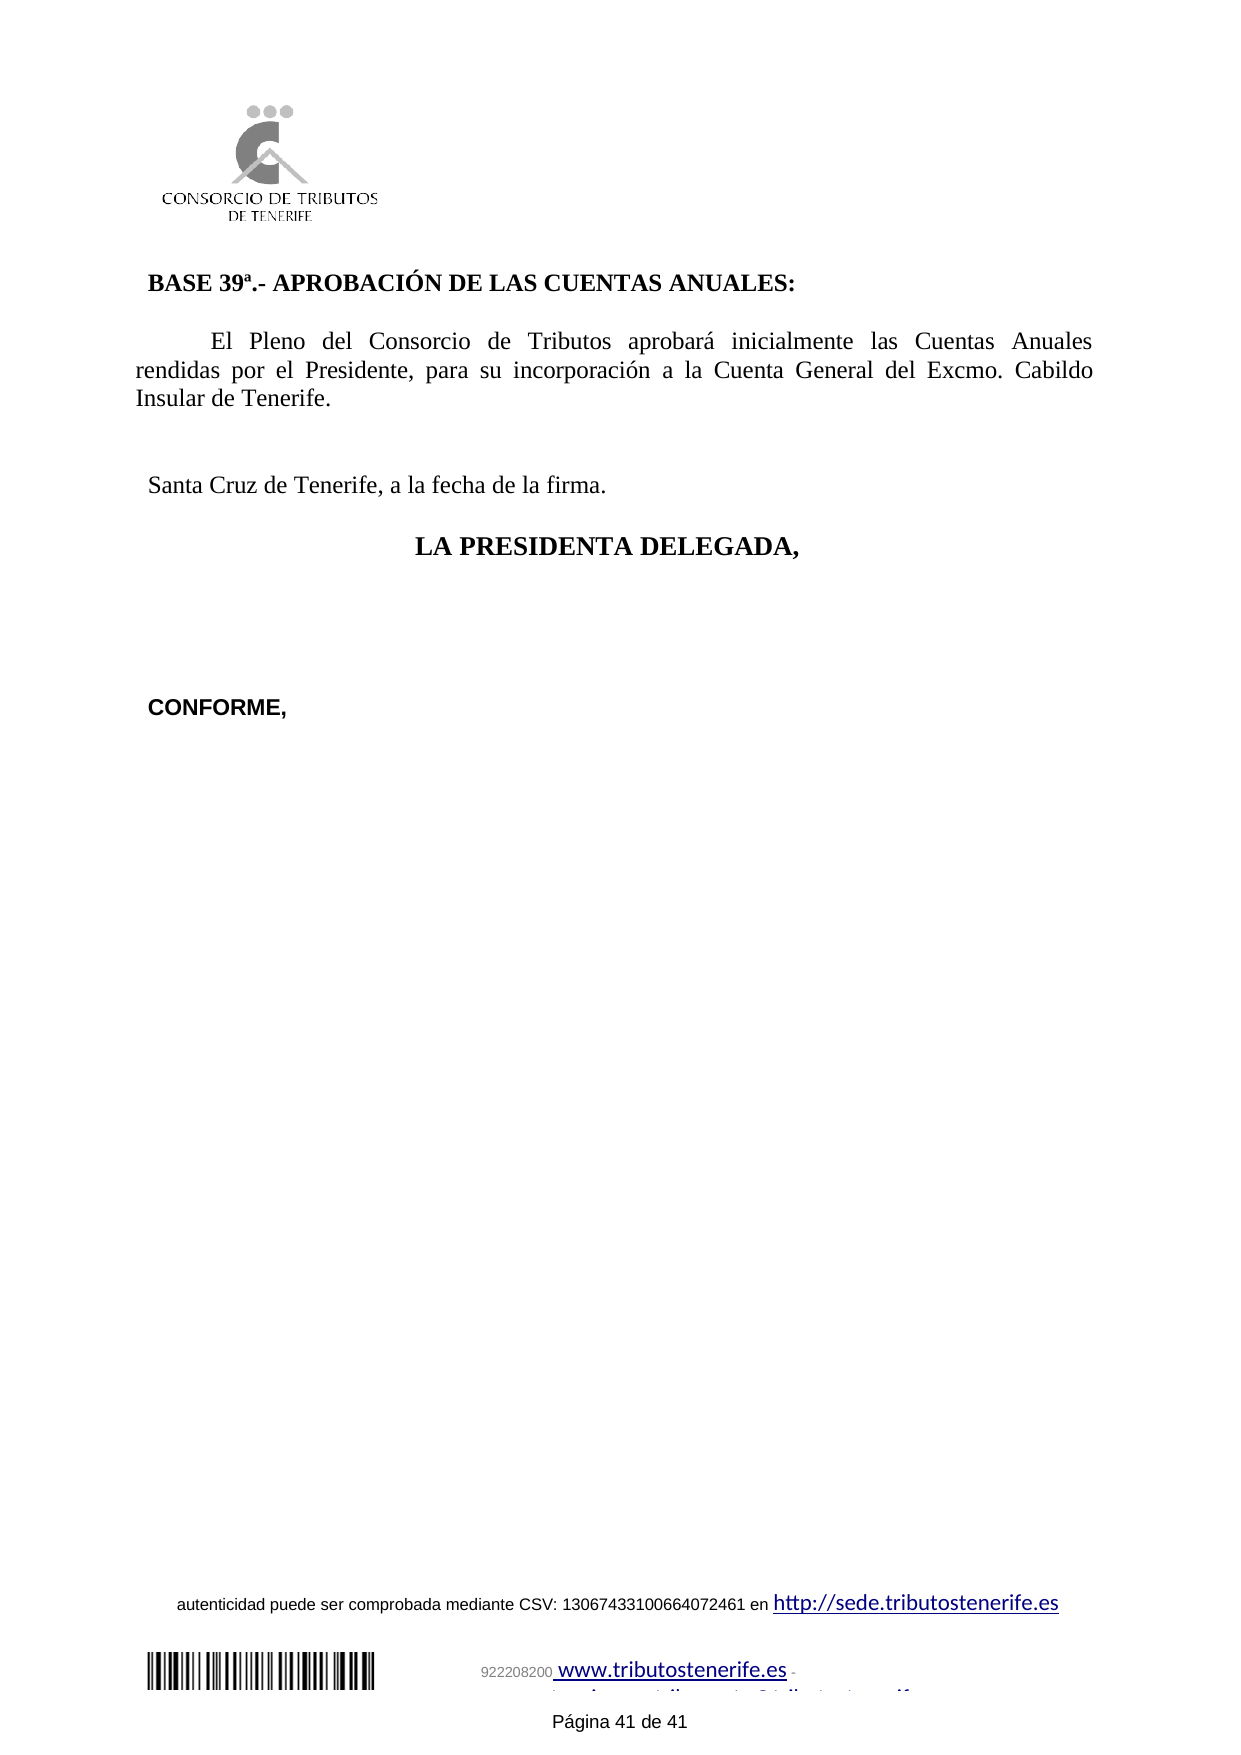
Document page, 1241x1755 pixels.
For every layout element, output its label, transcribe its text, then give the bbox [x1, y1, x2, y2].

text Santa Cruz de Tenerife, a la fecha de la firma. [148, 470, 1105, 498]
text El Pleno del Consorcio de Tributos aprobará inicialmente las Cuentas Anuales rendidas por el Presidente, para su incorporación a la Cuenta General del Excmo. Cabildo Insular de Tenerife. [135, 326, 1093, 412]
subtitle LA PRESIDENTA DELEGADA, [135, 530, 1105, 561]
subtitle BASE 39ª.- APROBACIÓN DE LAS CUENTAS ANUALES: [148, 268, 1105, 297]
text CONFORME, [148, 694, 1105, 720]
